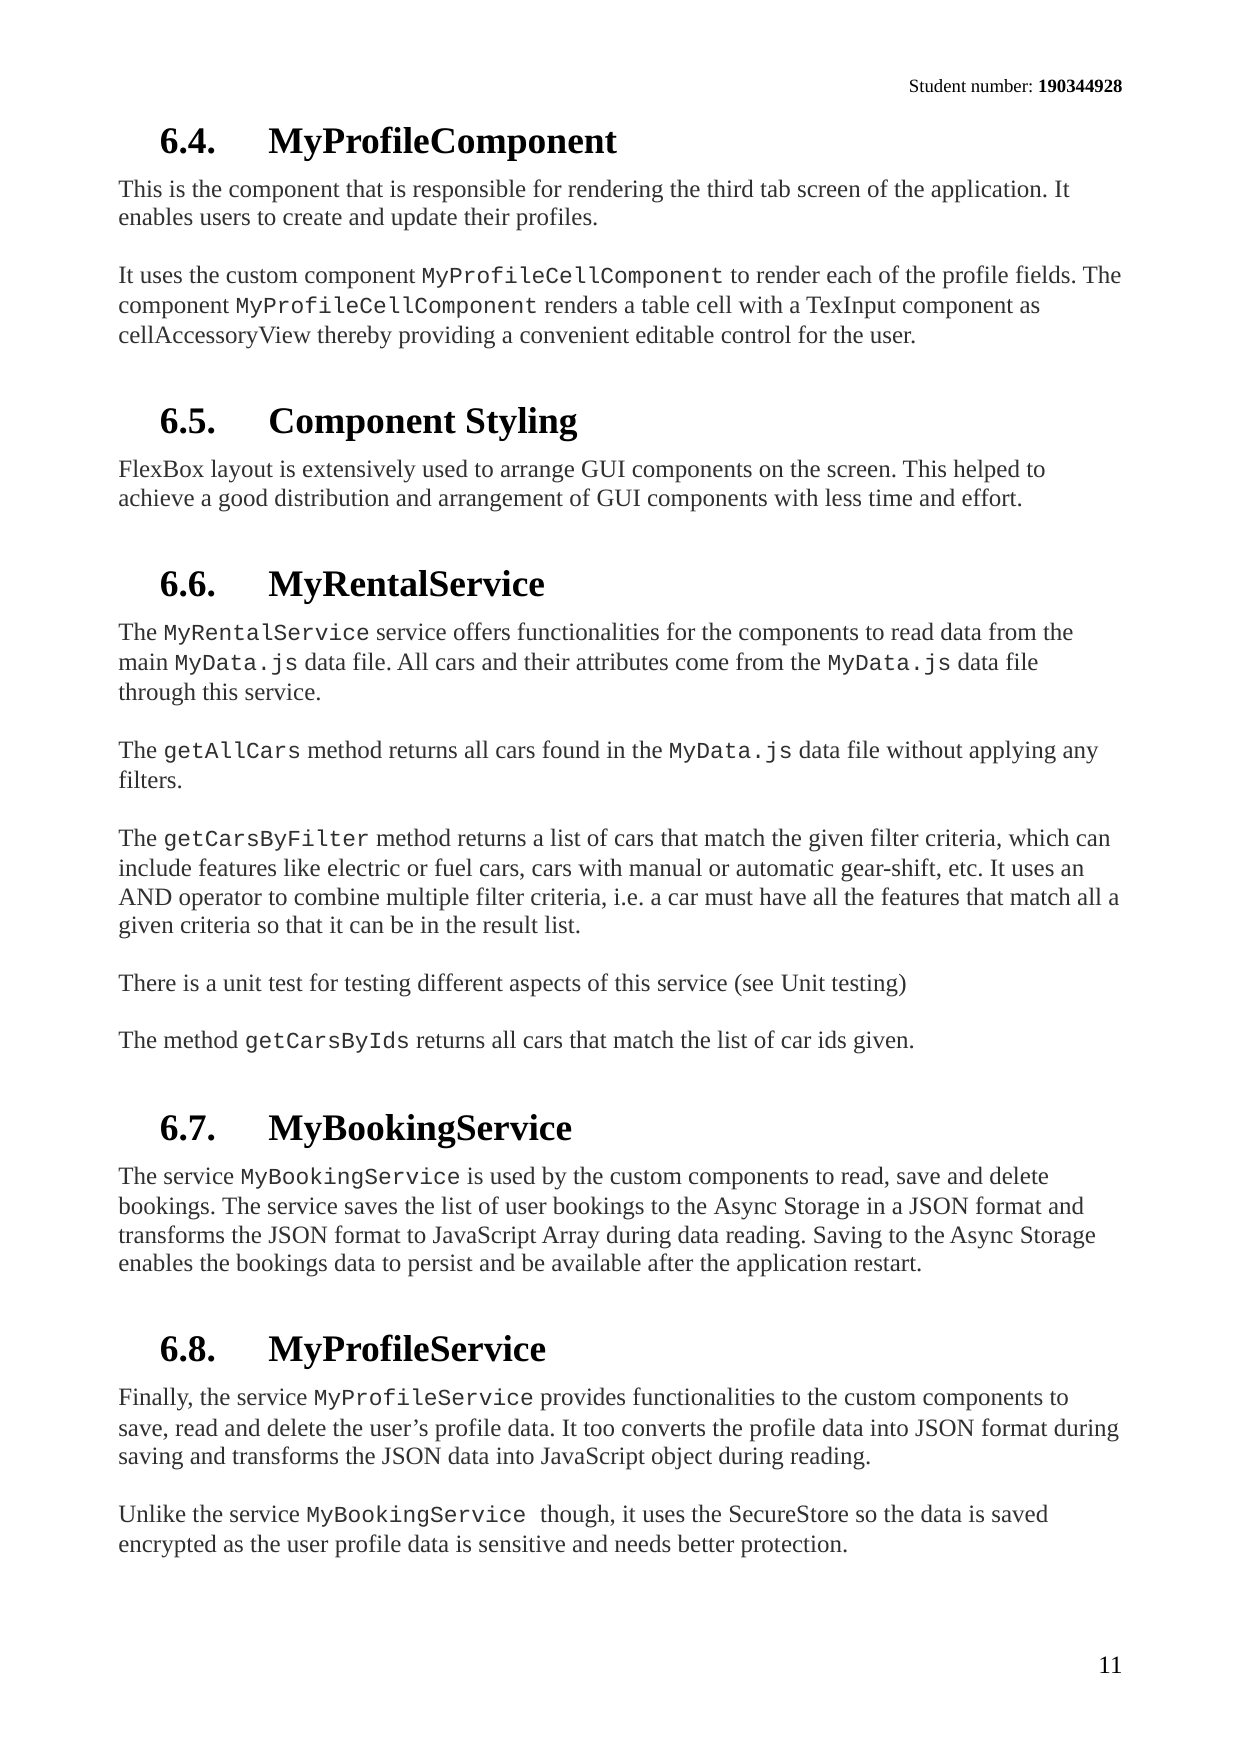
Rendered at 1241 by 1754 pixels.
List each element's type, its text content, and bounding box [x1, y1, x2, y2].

subtitle Component Styling [159, 399, 1122, 442]
text The method getCarsByIds returns all cars that match the list of car ids given. [118, 1025, 1122, 1056]
text This is the component that is responsible for rendering the third tab screen of the application. It enables users to create and update their profiles. [118, 174, 1122, 231]
text Finally, the service MyProfileService provides functionalities to the custom components to save, read and delete the user’s profile data. It too converts the profile data into JSON format during saving and transforms the JSON data into JavaScript object during reading. [118, 1382, 1122, 1470]
text The service MyBookingService is used by the custom components to read, save and delete bookings. The service saves the list of user bookings to the Async Storage in a JSON format and transforms the JSON format to JavaScript Array during data reading. Saving to the Async Storage enables the bookings data to persist and be available after the application restart. [118, 1161, 1122, 1277]
text The getCarsByFilter method returns a list of cars that match the given filter criteria, which can include features like electric or fuel cars, cars with manual or automatic gear-shift, etc. It uses an AND operator to combine multiple filter criteria, i.e. a car must have all the features that match all a given criteria so that it can be in the result list. [118, 823, 1122, 939]
text Unlike the service MyBookingService though, it uses the SecureStore so the data is saved encrypted as the user profile data is sensitive and needs better protection. [118, 1499, 1122, 1558]
subtitle MyProfileService [159, 1327, 1122, 1370]
subtitle MyBookingService [159, 1105, 1122, 1148]
subtitle MyRentalService [159, 561, 1122, 604]
text There is a unit test for testing different aspects of this service (see Unit testing) [118, 968, 1122, 997]
text FlexBox layout is extensively used to arrange GUI components on the screen. This helped to achieve a good distribution and arrangement of GUI components with less time and effort. [118, 454, 1122, 512]
text It uses the custom component MyProfileCellComponent to render each of the profile fields. The component MyProfileCellComponent renders a table cell with a TexInput component as cellAccessoryView thereby providing a convenient editable control for the user. [118, 260, 1122, 349]
text The getAllCars method returns all cars found in the MyData.js data file without applying any filters. [118, 735, 1122, 794]
subtitle MyProfileComponent [159, 118, 1122, 161]
text The MyRentalService service offers functionalities for the components to read data from the main MyData.js data file. All cars and their attributes come from the MyData.js data file through this service. [118, 617, 1122, 706]
